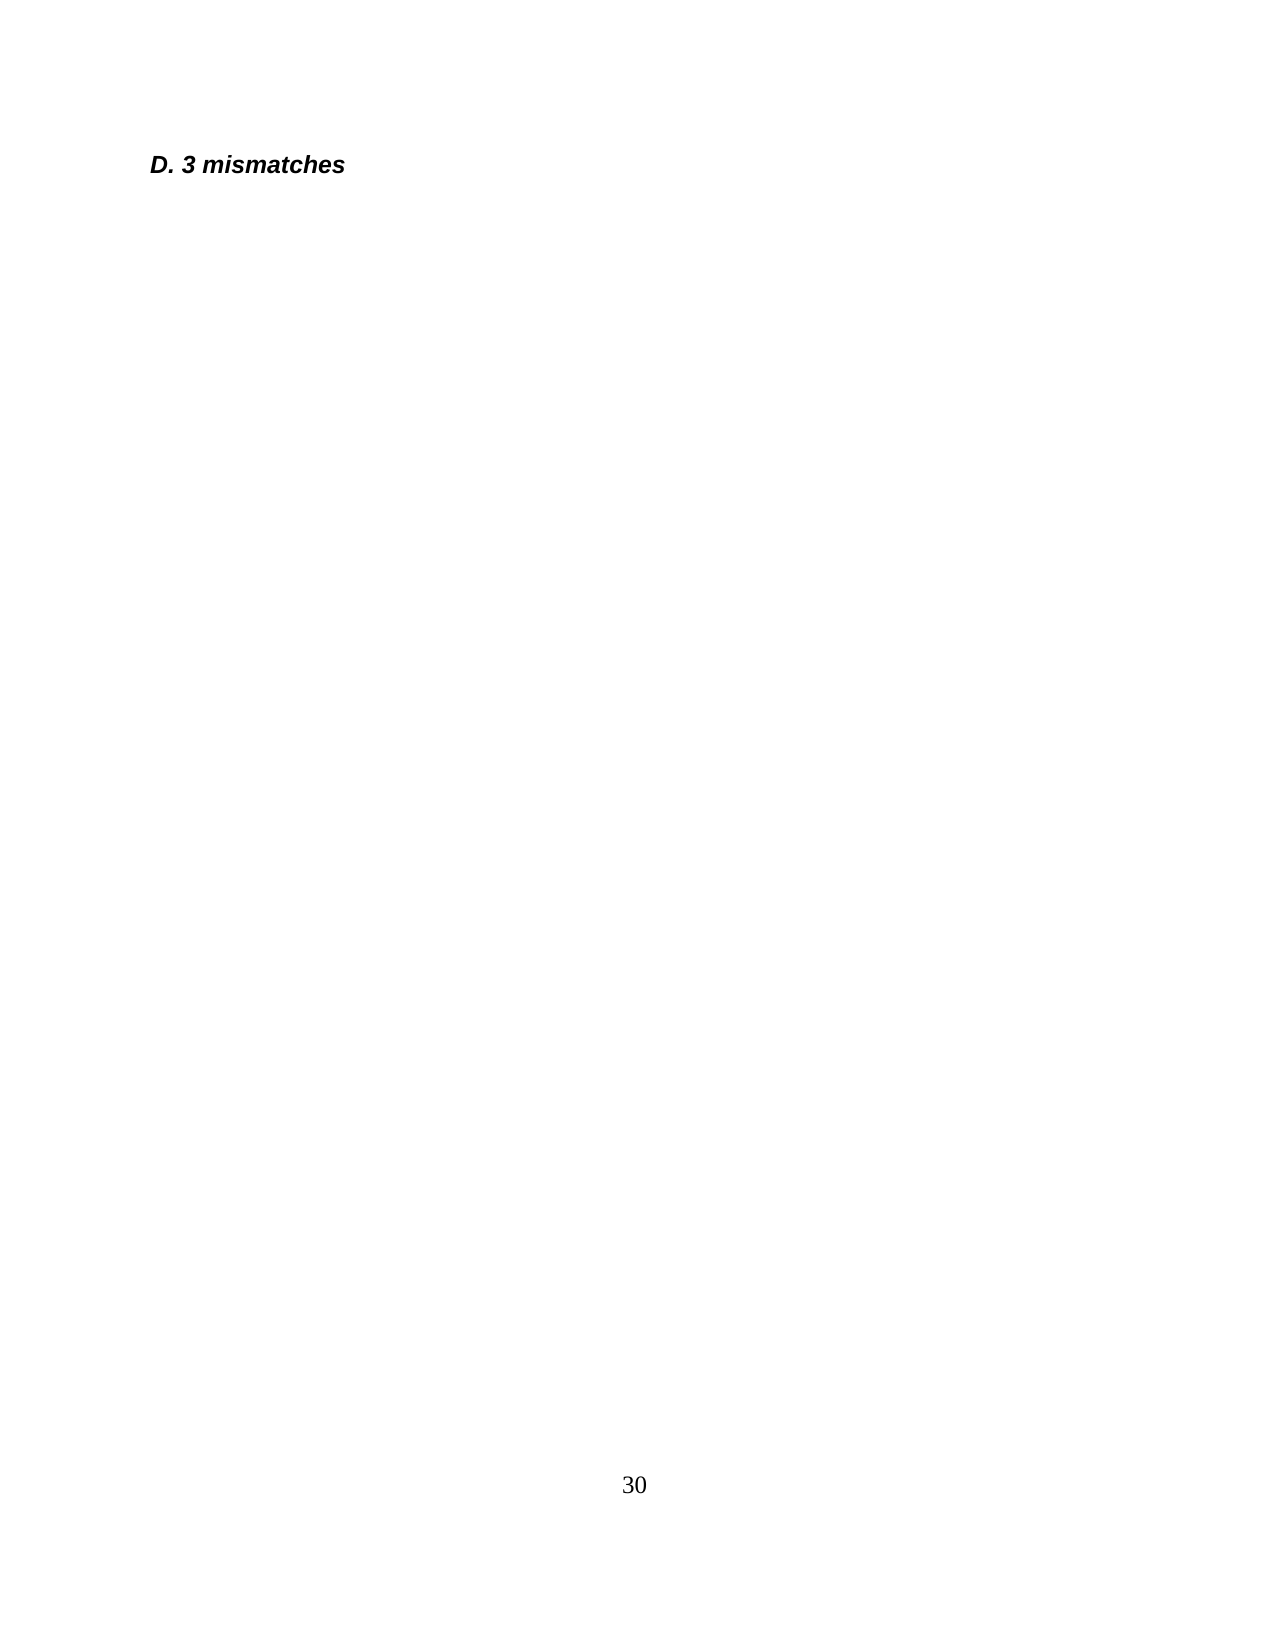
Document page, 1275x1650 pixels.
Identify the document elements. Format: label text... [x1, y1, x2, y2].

subtitle D. 3 mismatches [150, 150, 1125, 178]
